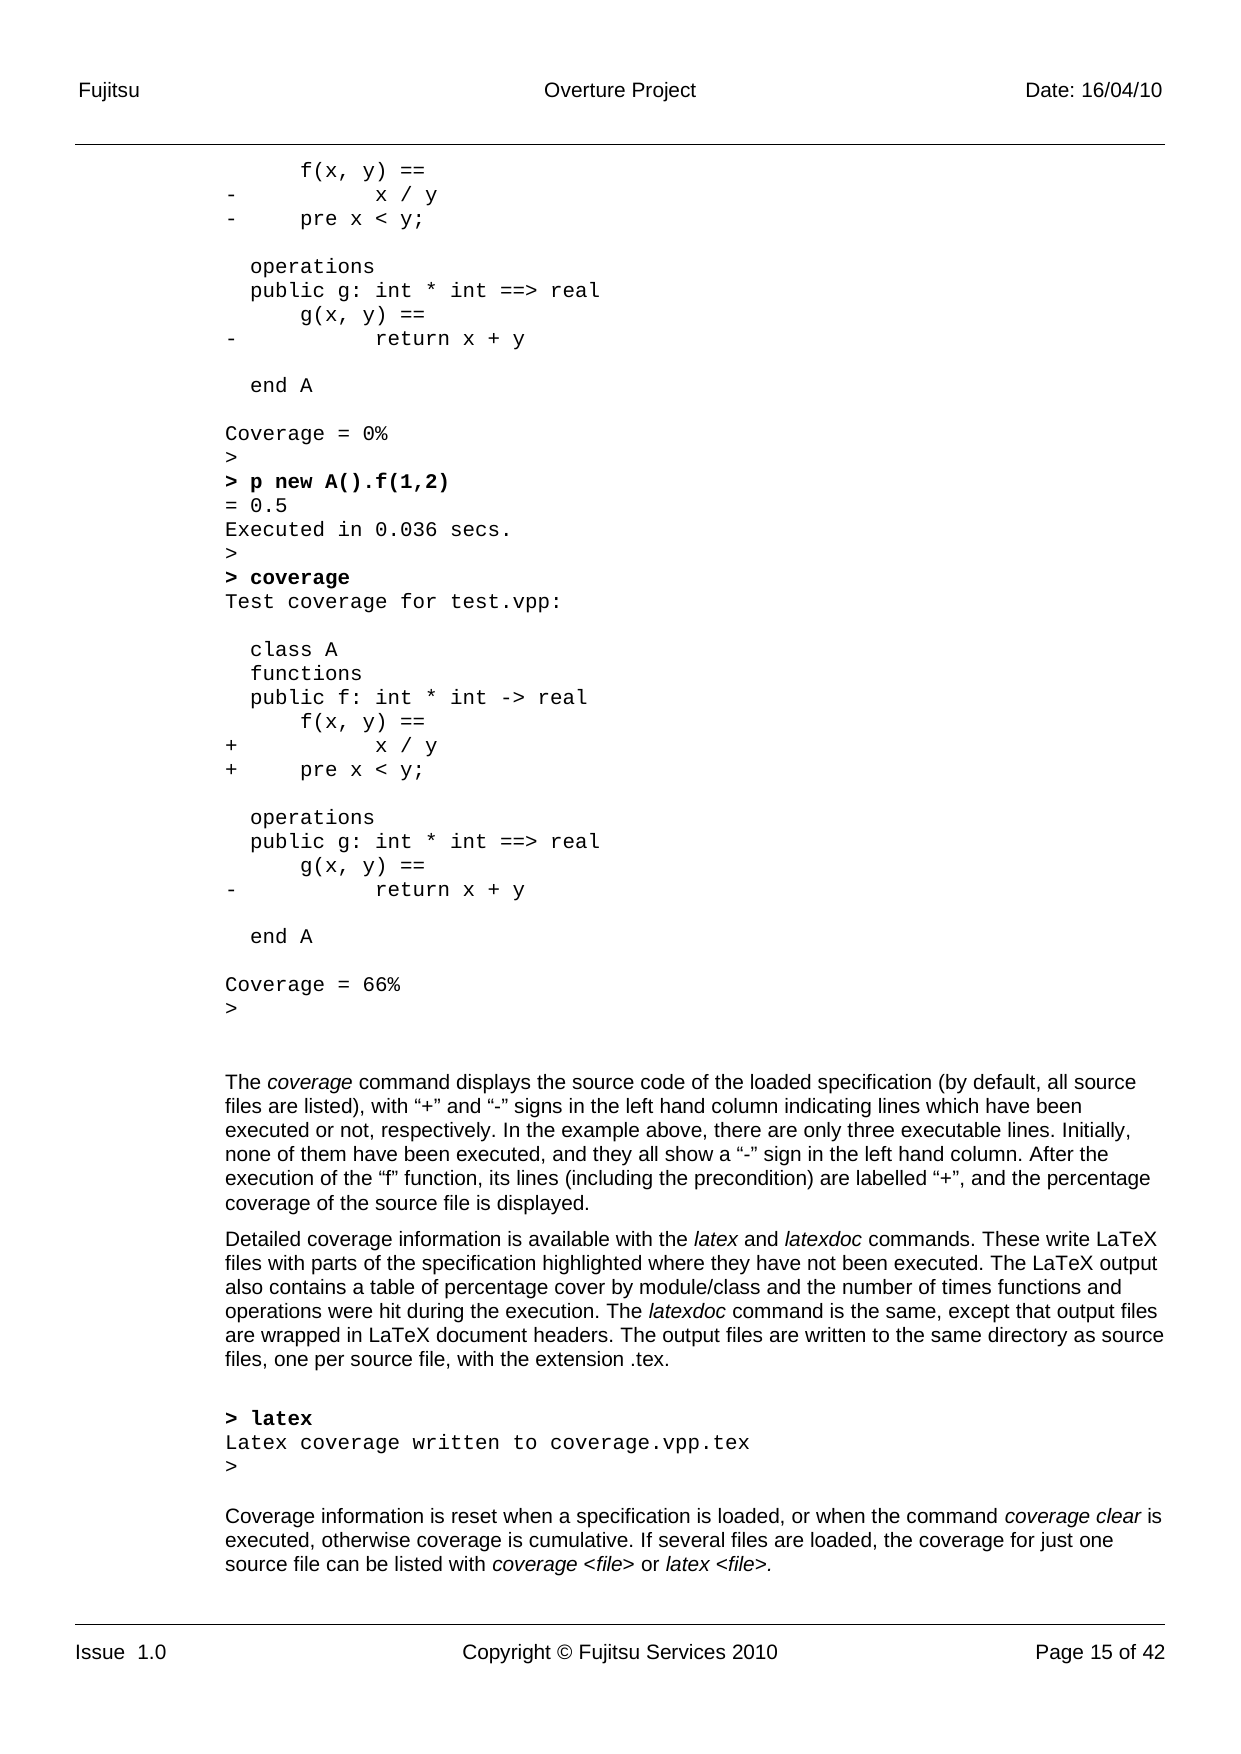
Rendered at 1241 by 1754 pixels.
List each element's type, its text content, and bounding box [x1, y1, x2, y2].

text functions [225, 663, 1165, 687]
text > p new A().f(1,2) [225, 471, 1165, 495]
text g(x, y) == [225, 303, 1165, 327]
text end A [225, 926, 1165, 950]
text > [225, 1456, 1165, 1480]
text > coverage [225, 567, 1165, 591]
text Coverage information is reset when a specification is loaded, or when the command coverage clear is executed, otherwise coverage is cumulative. If several files are loaded, the coverage for just one source file can be listed with coverage <file> or latex <file>. [225, 1504, 1165, 1576]
text - pre x < y; [225, 208, 1165, 232]
text + pre x < y; [225, 759, 1165, 783]
text operations [225, 807, 1165, 831]
text f(x, y) == [225, 711, 1165, 735]
text end A [225, 375, 1165, 399]
text Detailed coverage information is available with the latex and latexdoc commands. These write LaTeX files with parts of the specification highlighted where they have not been executed. The LaTeX output also contains a table of percentage cover by module/class and the number of times functions and operations were hit during the execution. The latexdoc command is the same, except that output files are wrapped in LaTeX document headers. The output files are written to the same directory as source files, one per source file, with the extension .tex. [225, 1227, 1165, 1371]
text > [225, 543, 1165, 567]
text > [225, 998, 1165, 1022]
text public g: int * int ==> real [225, 279, 1165, 303]
text The coverage command displays the source code of the loaded specification (by default, all source files are listed), with “+” and “-” signs in the left hand column indicating lines which have been executed or not, respectively. In the example above, there are only three executable lines. Initially, none of them have been executed, and they all show a “-” sign in the left hand column. After the execution of the “f” function, its lines (including the precondition) are labelled “+”, and the percentage coverage of the source file is displayed. [225, 1070, 1165, 1214]
text g(x, y) == [225, 854, 1165, 878]
text - x / y [225, 184, 1165, 208]
text - return x + y [225, 878, 1165, 902]
text operations [225, 256, 1165, 279]
text = 0.5 [225, 495, 1165, 519]
text public f: int * int -> real [225, 687, 1165, 711]
text Executed in 0.036 secs. [225, 519, 1165, 543]
text + x / y [225, 735, 1165, 759]
text public g: int * int ==> real [225, 831, 1165, 854]
text Coverage = 66% [225, 974, 1165, 998]
text f(x, y) == [225, 160, 1165, 184]
text > latex [225, 1408, 1165, 1432]
text Latex coverage written to coverage.vpp.tex [225, 1432, 1165, 1456]
text Coverage = 0% [225, 423, 1165, 447]
text - return x + y [225, 327, 1165, 351]
text > [225, 447, 1165, 471]
text Test coverage for test.vpp: [225, 591, 1165, 615]
text class A [225, 639, 1165, 663]
